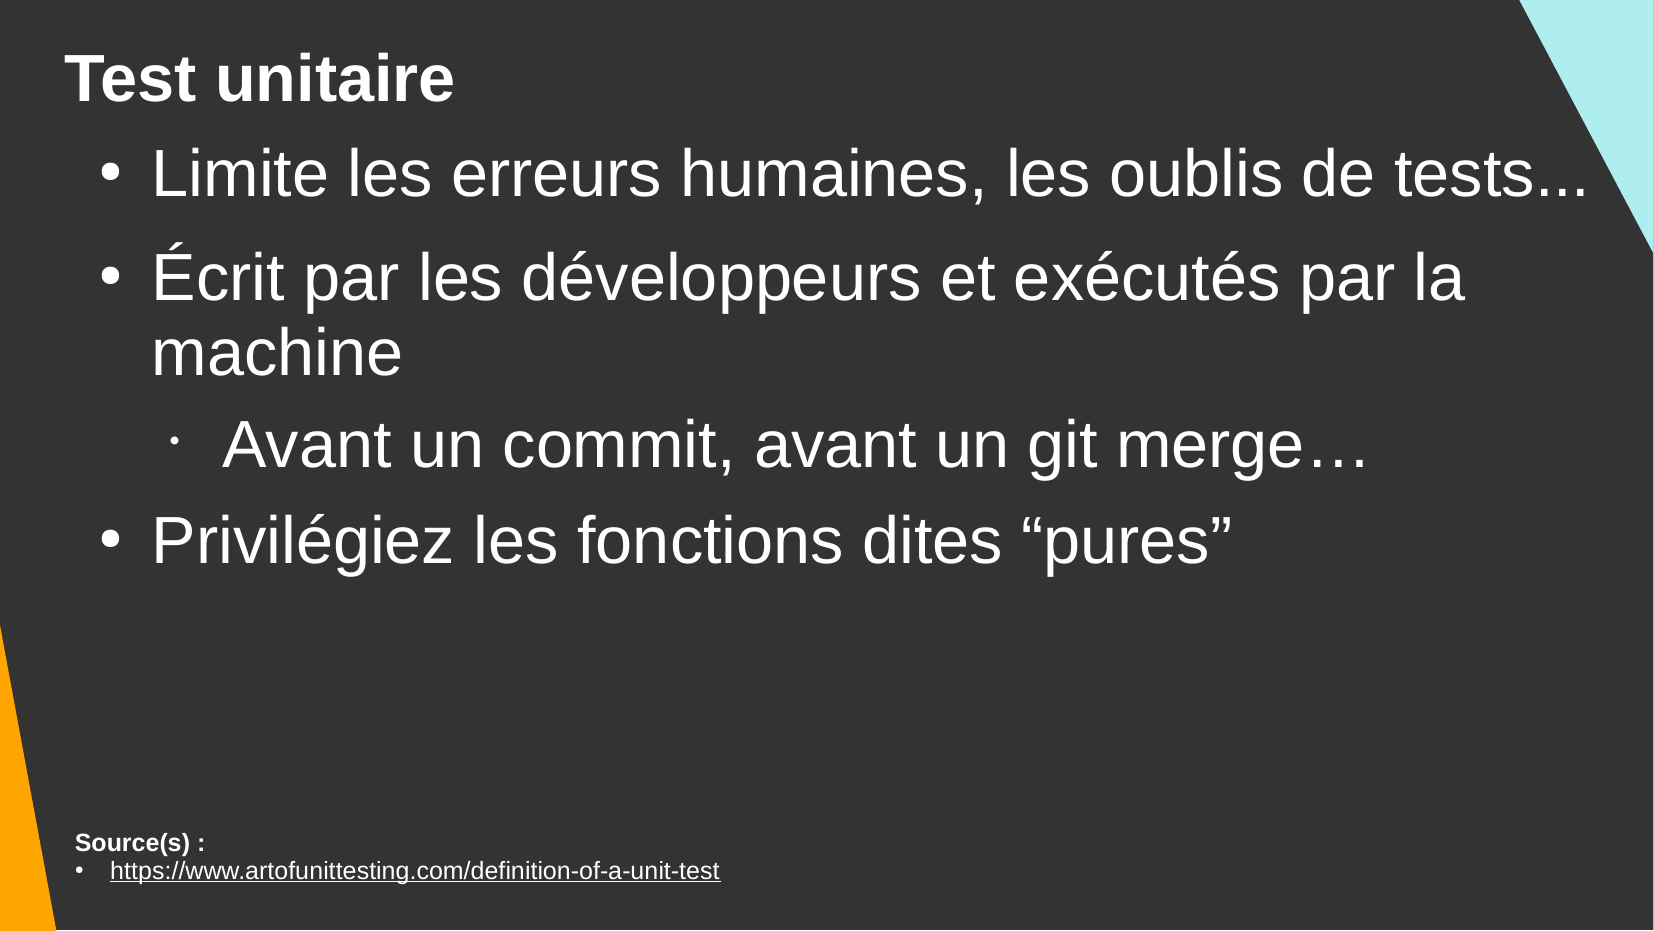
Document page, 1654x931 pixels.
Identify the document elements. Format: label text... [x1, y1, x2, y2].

text_box [0, 625, 57, 931]
list Limite les erreurs humaines, les oublis de tests... Écrit par les développeurs et exécutés par la machine Avant un commit, avant un git merge… Privilégiez les fonctions dites “pures” [80, 135, 1620, 839]
text_box Source(s) : https://www.artofunittesting.com/definition-of-a-unit-test [60, 821, 1546, 906]
text_box [1519, 0, 1654, 255]
title Test unitaire [64, 40, 1635, 116]
